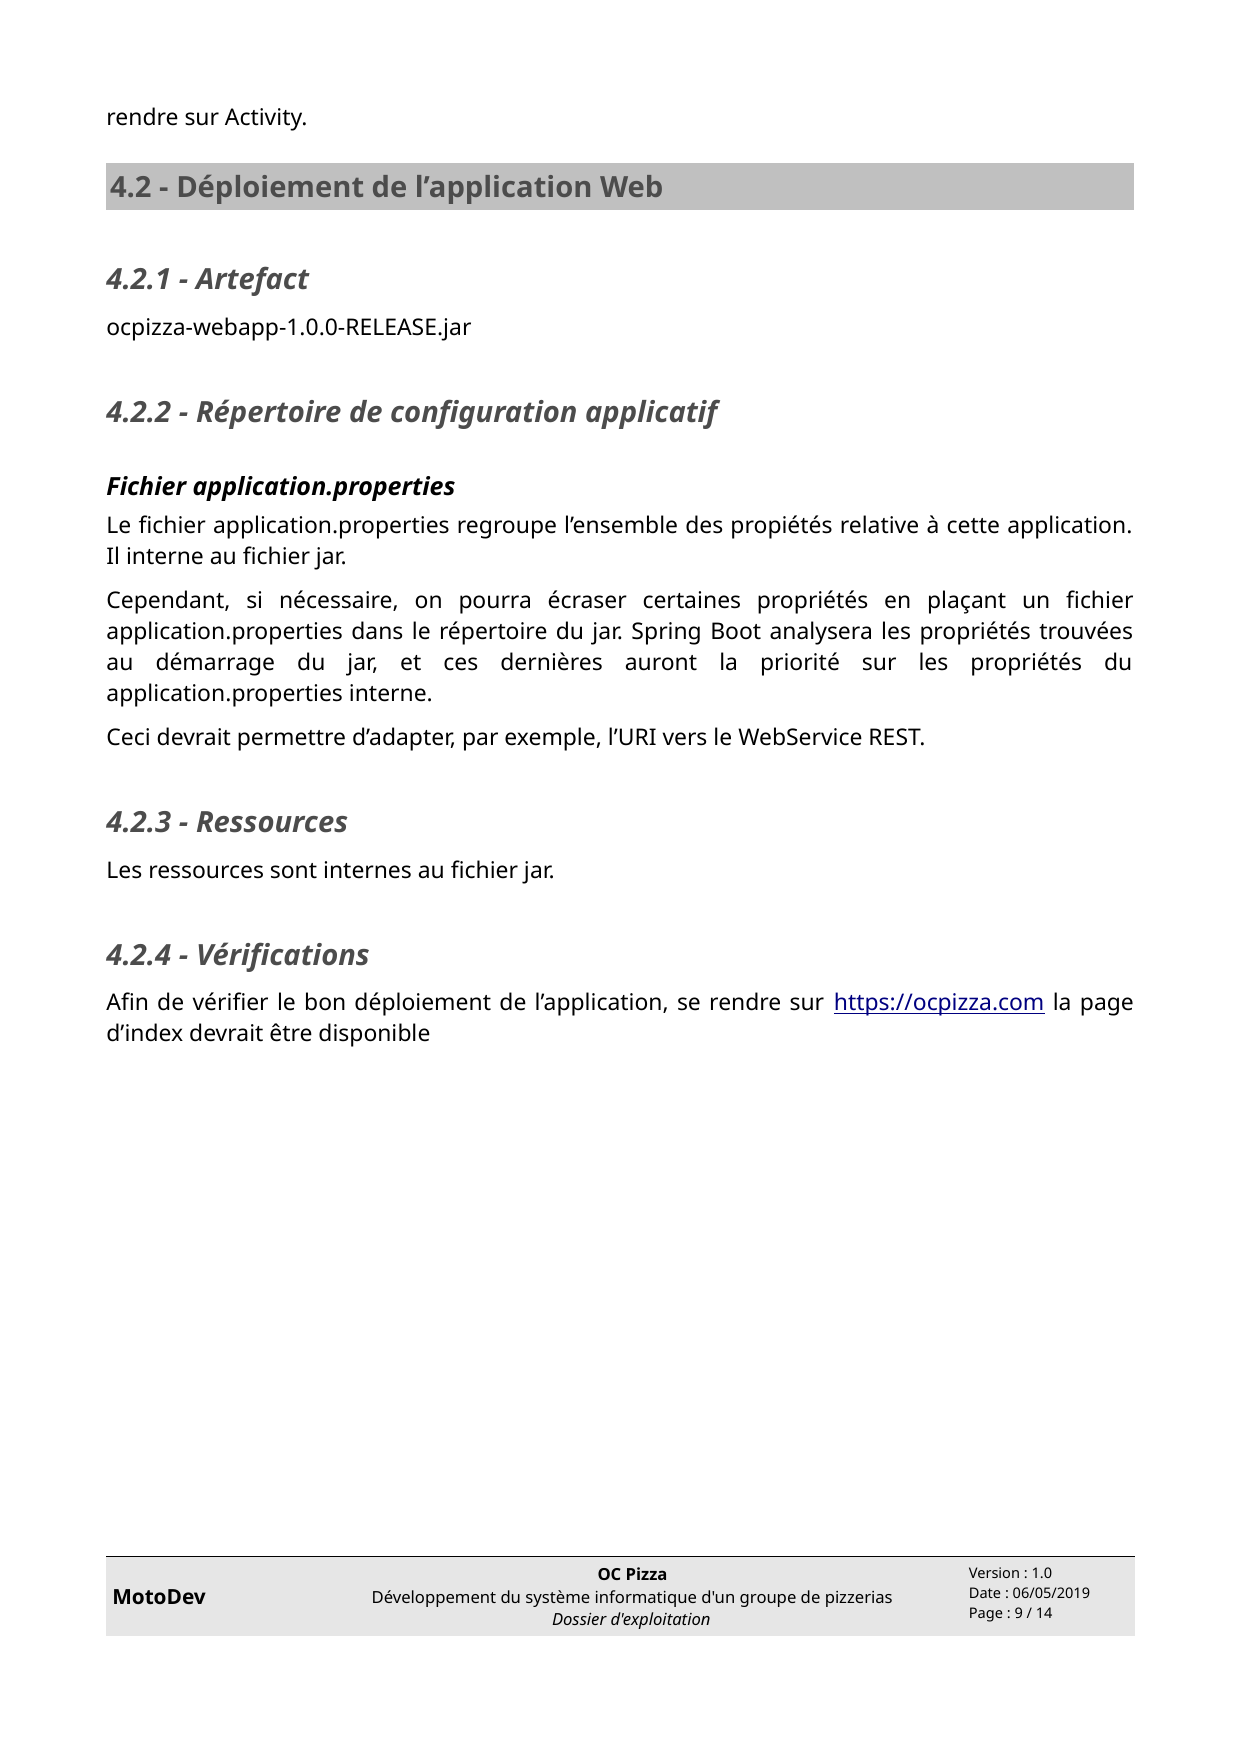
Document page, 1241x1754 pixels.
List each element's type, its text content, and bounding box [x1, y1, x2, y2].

text Ceci devrait permettre d’adapter, par exemple, l’URI vers le WebService REST. [106, 721, 1134, 752]
subtitle Répertoire de configuration applicatif [106, 391, 1134, 431]
text ocpizza-webapp-1.0.0-RELEASE.jar [106, 311, 1134, 342]
text Afin de vérifier le bon déploiement de l’application, se rendre sur https://ocpizza.com la page d’index devrait être disponible [106, 986, 1134, 1048]
text Les ressources sont internes au fichier jar. [106, 853, 1134, 885]
subtitle Fichier application.properties [106, 468, 1134, 502]
subtitle Artefact [106, 259, 1134, 298]
subtitle Vérifications [106, 934, 1134, 974]
text Cependant, si nécessaire, on pourra écraser certaines propriétés en plaçant un fichier application.properties dans le répertoire du jar. Spring Boot analysera les propriétés trouvées au démarrage du jar, et ces dernières auront la priorité sur les propriétés du application.properties interne. [106, 583, 1134, 708]
text Le fichier application.properties regroupe l’ensemble des propiétés relative à cette application. Il interne au fichier jar. [106, 508, 1134, 571]
subtitle Déploiement de l’application Web [107, 164, 1133, 209]
text rendre sur Activity. [106, 100, 1134, 132]
subtitle Ressources [106, 801, 1134, 841]
